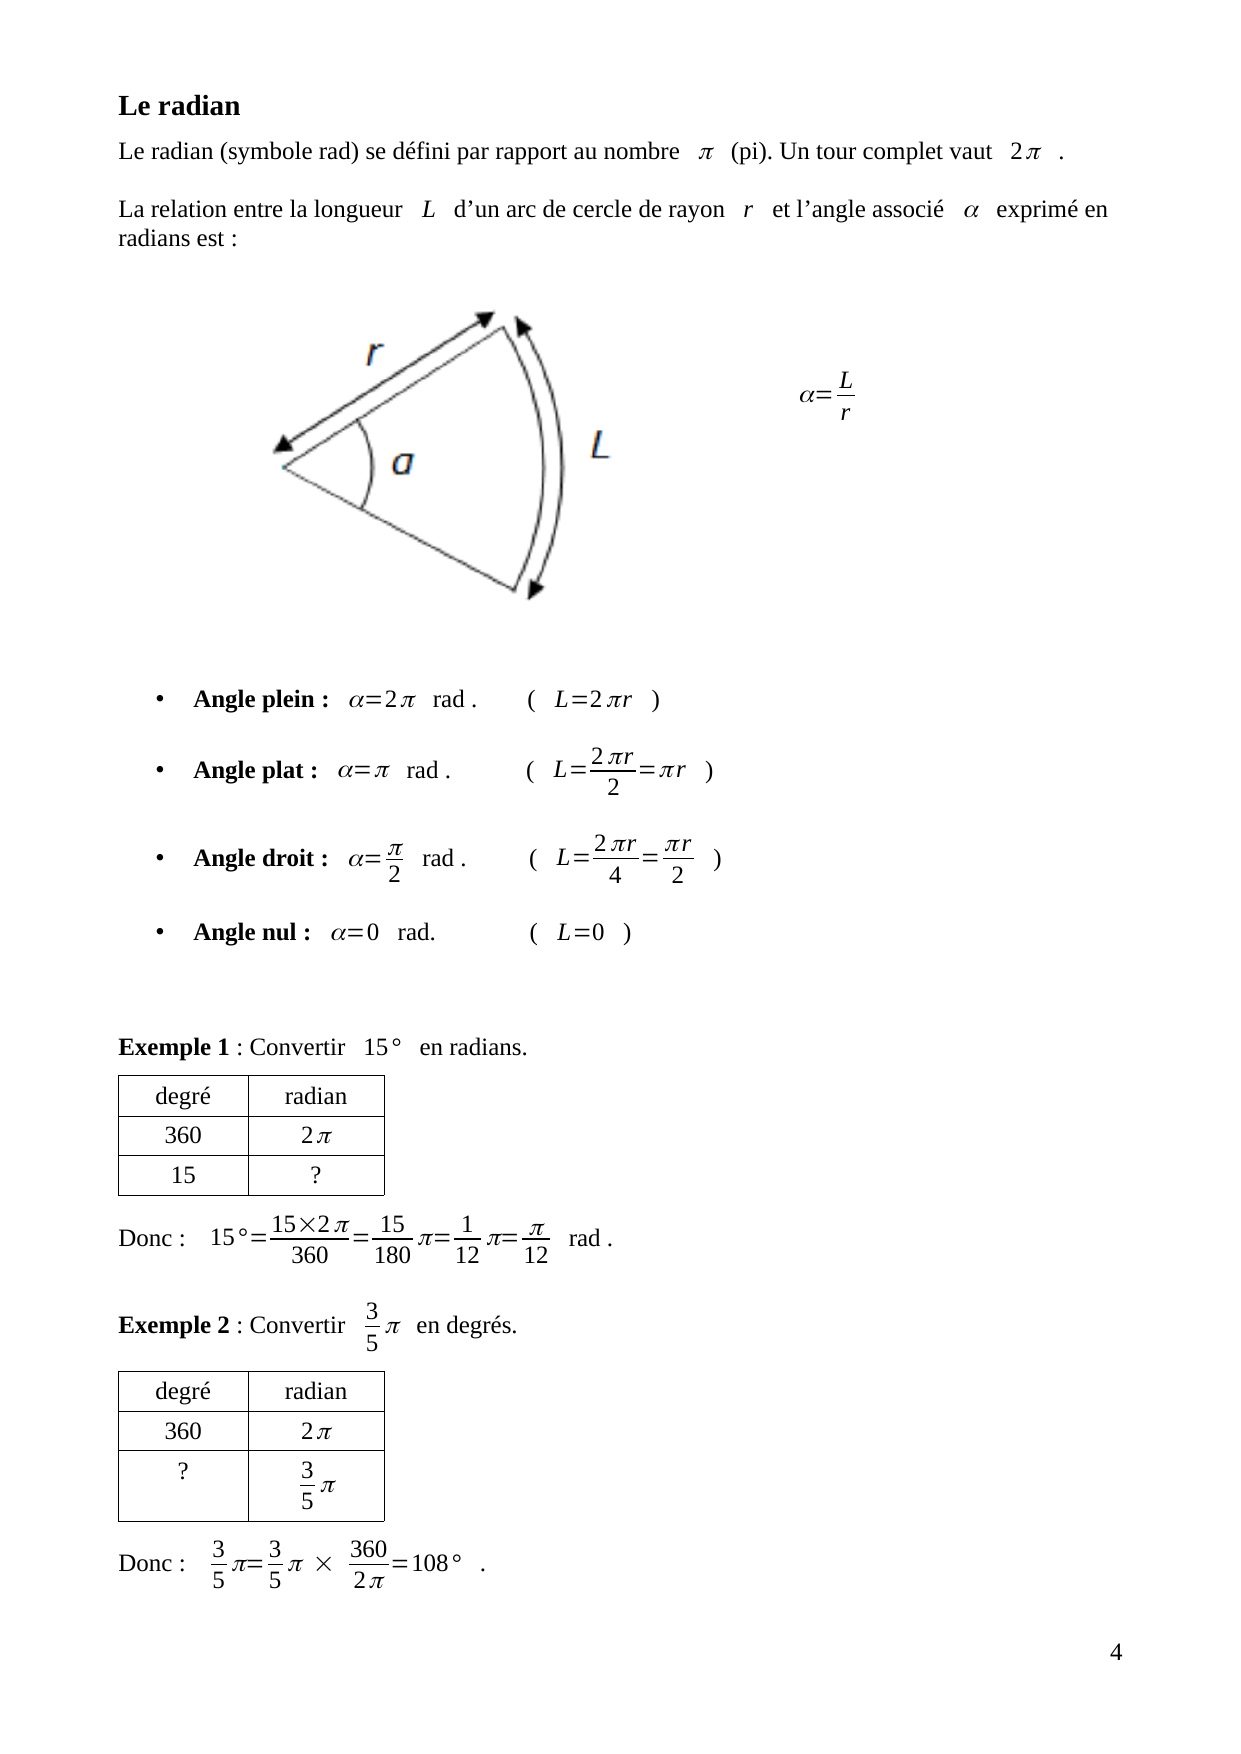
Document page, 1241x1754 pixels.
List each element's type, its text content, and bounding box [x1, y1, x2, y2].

list Angle plein :rad . () [156, 684, 1122, 713]
table_header radian [249, 1372, 384, 1411]
table_cell [119, 1117, 248, 1155]
table_cell [119, 1412, 248, 1450]
text Exemple 2 : Convertiren degrés. [118, 1297, 1122, 1356]
table_cell [249, 1412, 384, 1450]
table_cell [249, 1451, 384, 1521]
picture [230, 289, 643, 624]
list Angle nul :rad. () [156, 917, 1122, 946]
text Donc : rad . [118, 1209, 1122, 1268]
text Exemple 1 : Convertiren radians. [118, 1032, 1122, 1061]
list Angle plat :rad . () [156, 742, 1122, 801]
text La relation entre la longueurd’un arc de cercle de rayonet l’angle associéexprimé en radians est : [118, 194, 1122, 251]
table_header radian [249, 1076, 384, 1116]
table_cell ? [249, 1156, 384, 1195]
table_cell 15 [119, 1156, 248, 1195]
text Le radian (symbole rad) se défini par rapport au nombre(pi). Un tour complet vaut. [118, 136, 1122, 165]
list Angle droit :rad . () [156, 829, 1122, 888]
text Le radian [118, 88, 1122, 122]
table_cell [249, 1117, 384, 1155]
table_header degré [119, 1372, 248, 1411]
table_header degré [119, 1076, 248, 1116]
text Donc : . [118, 1535, 1122, 1594]
table_cell ? [119, 1451, 248, 1521]
